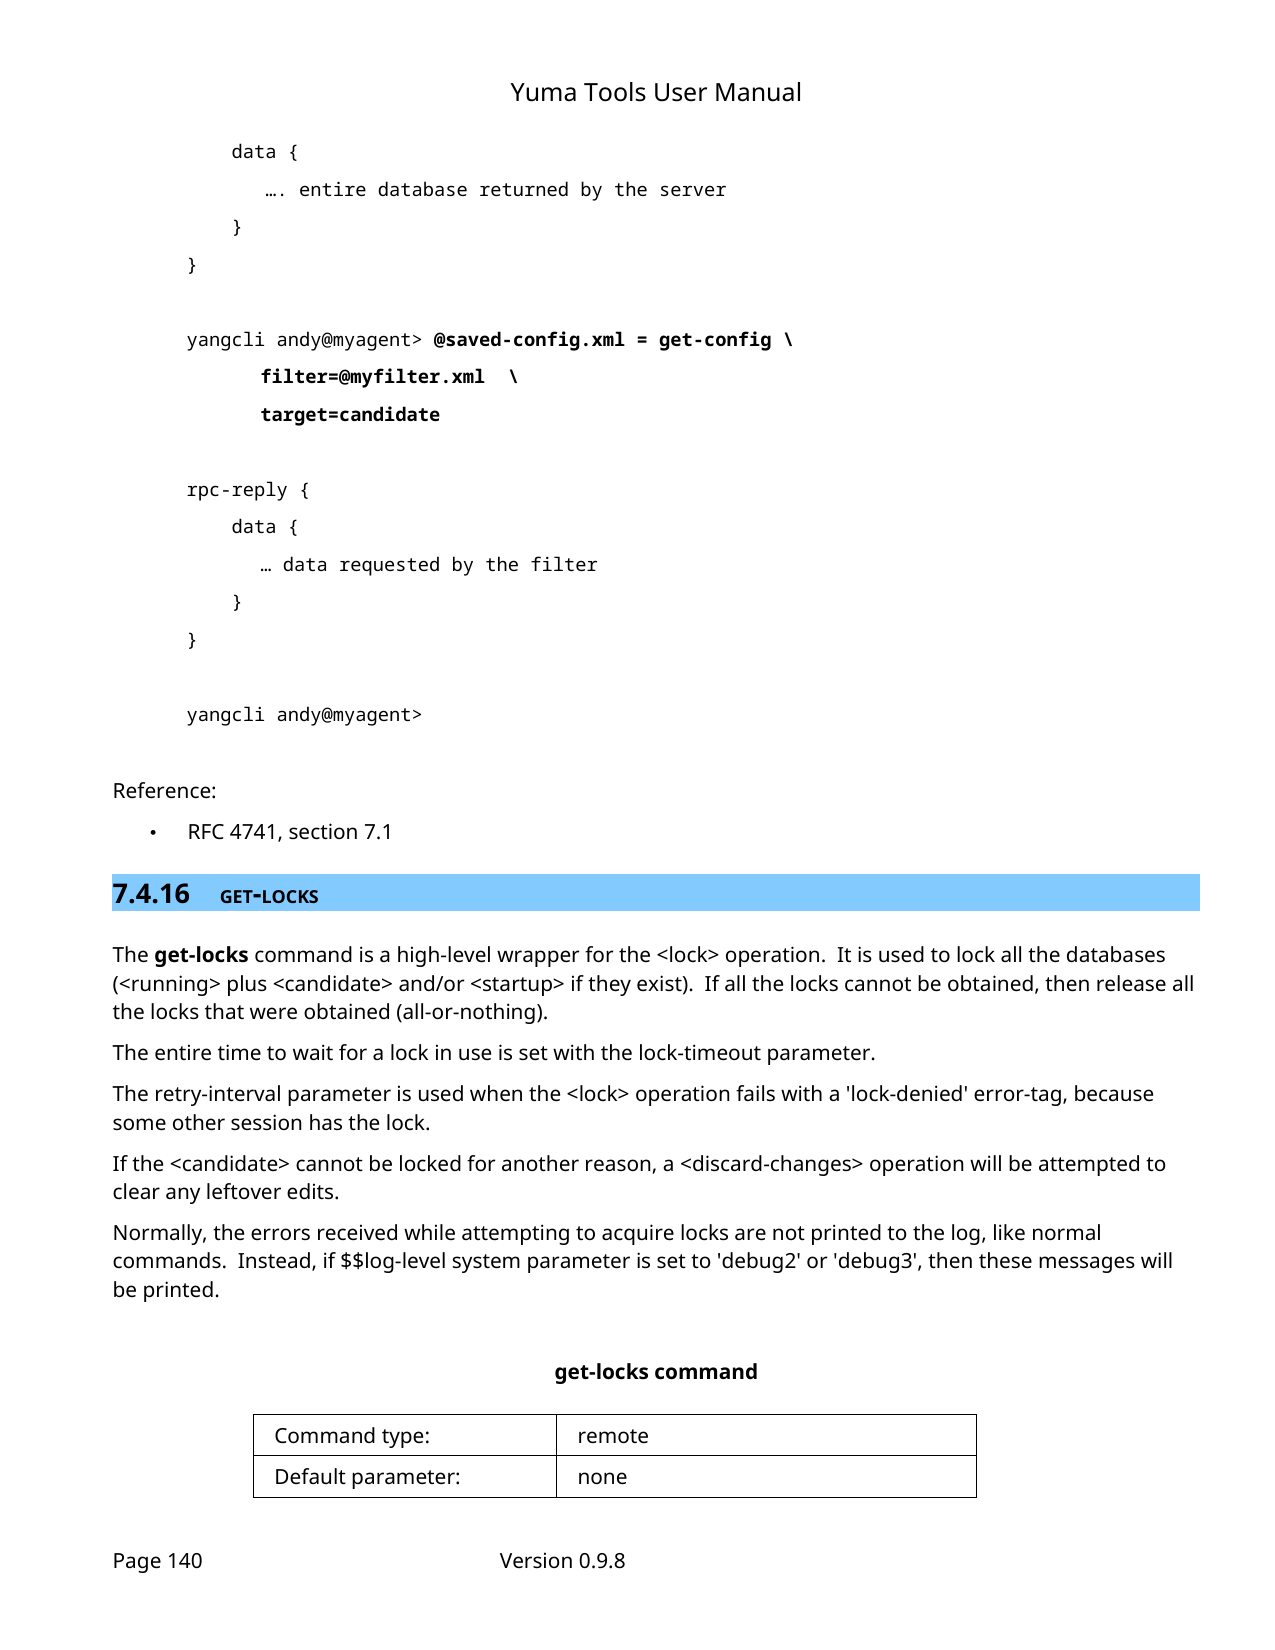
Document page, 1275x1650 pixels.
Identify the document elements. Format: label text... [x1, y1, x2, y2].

text yangcli andy@myagent> @saved-config.xml = get-config \ [112, 326, 1200, 352]
text …. entire database returned by the server [112, 176, 1200, 202]
text Normally, the errors received while attempting to acquire locks are not printed to the log, like normal commands. Instead, if $$log-level system parameter is set to 'debug2' or 'debug3', then these messages will be printed. [112, 1218, 1200, 1303]
subtitle get-locks command [127, 1357, 1185, 1385]
list RFC 4741, section 7.1 [150, 817, 1200, 845]
table_cell Default parameter: [254, 1456, 556, 1497]
text The get-locks command is a high-level wrapper for the <lock> operation. It is used to lock all the databases (<running> plus <candidate> and/or <startup> if they exist). If all the locks cannot be obtained, then release all the locks that were obtained (all-or-nothing). [112, 941, 1200, 1026]
text } [112, 251, 1200, 277]
subtitle get-locks [112, 874, 1200, 911]
table_header remote [557, 1415, 976, 1455]
text rpc-reply { [112, 476, 1200, 502]
text } [112, 588, 1200, 614]
text The retry-interval parameter is used when the <lock> operation fails with a 'lock-denied' error-tag, because some other session has the lock. [112, 1079, 1200, 1136]
text } [112, 213, 1200, 239]
text target=candidate [112, 401, 1200, 427]
table_cell none [557, 1456, 976, 1497]
text filter=@myfilter.xml \ [112, 363, 1200, 389]
text } [112, 626, 1200, 652]
table_header Command type: [254, 1415, 556, 1455]
text If the <candidate> cannot be locked for another reason, a <discard-changes> operation will be attempted to clear any leftover edits. [112, 1149, 1200, 1206]
text yangcli andy@myagent> [112, 701, 1200, 727]
text The entire time to wait for a lock in use is set with the lock-timeout parameter. [112, 1038, 1200, 1067]
text data { [112, 513, 1200, 539]
text … data requested by the filter [112, 551, 1200, 577]
text Reference: [112, 776, 1200, 804]
text data { [112, 138, 1200, 164]
